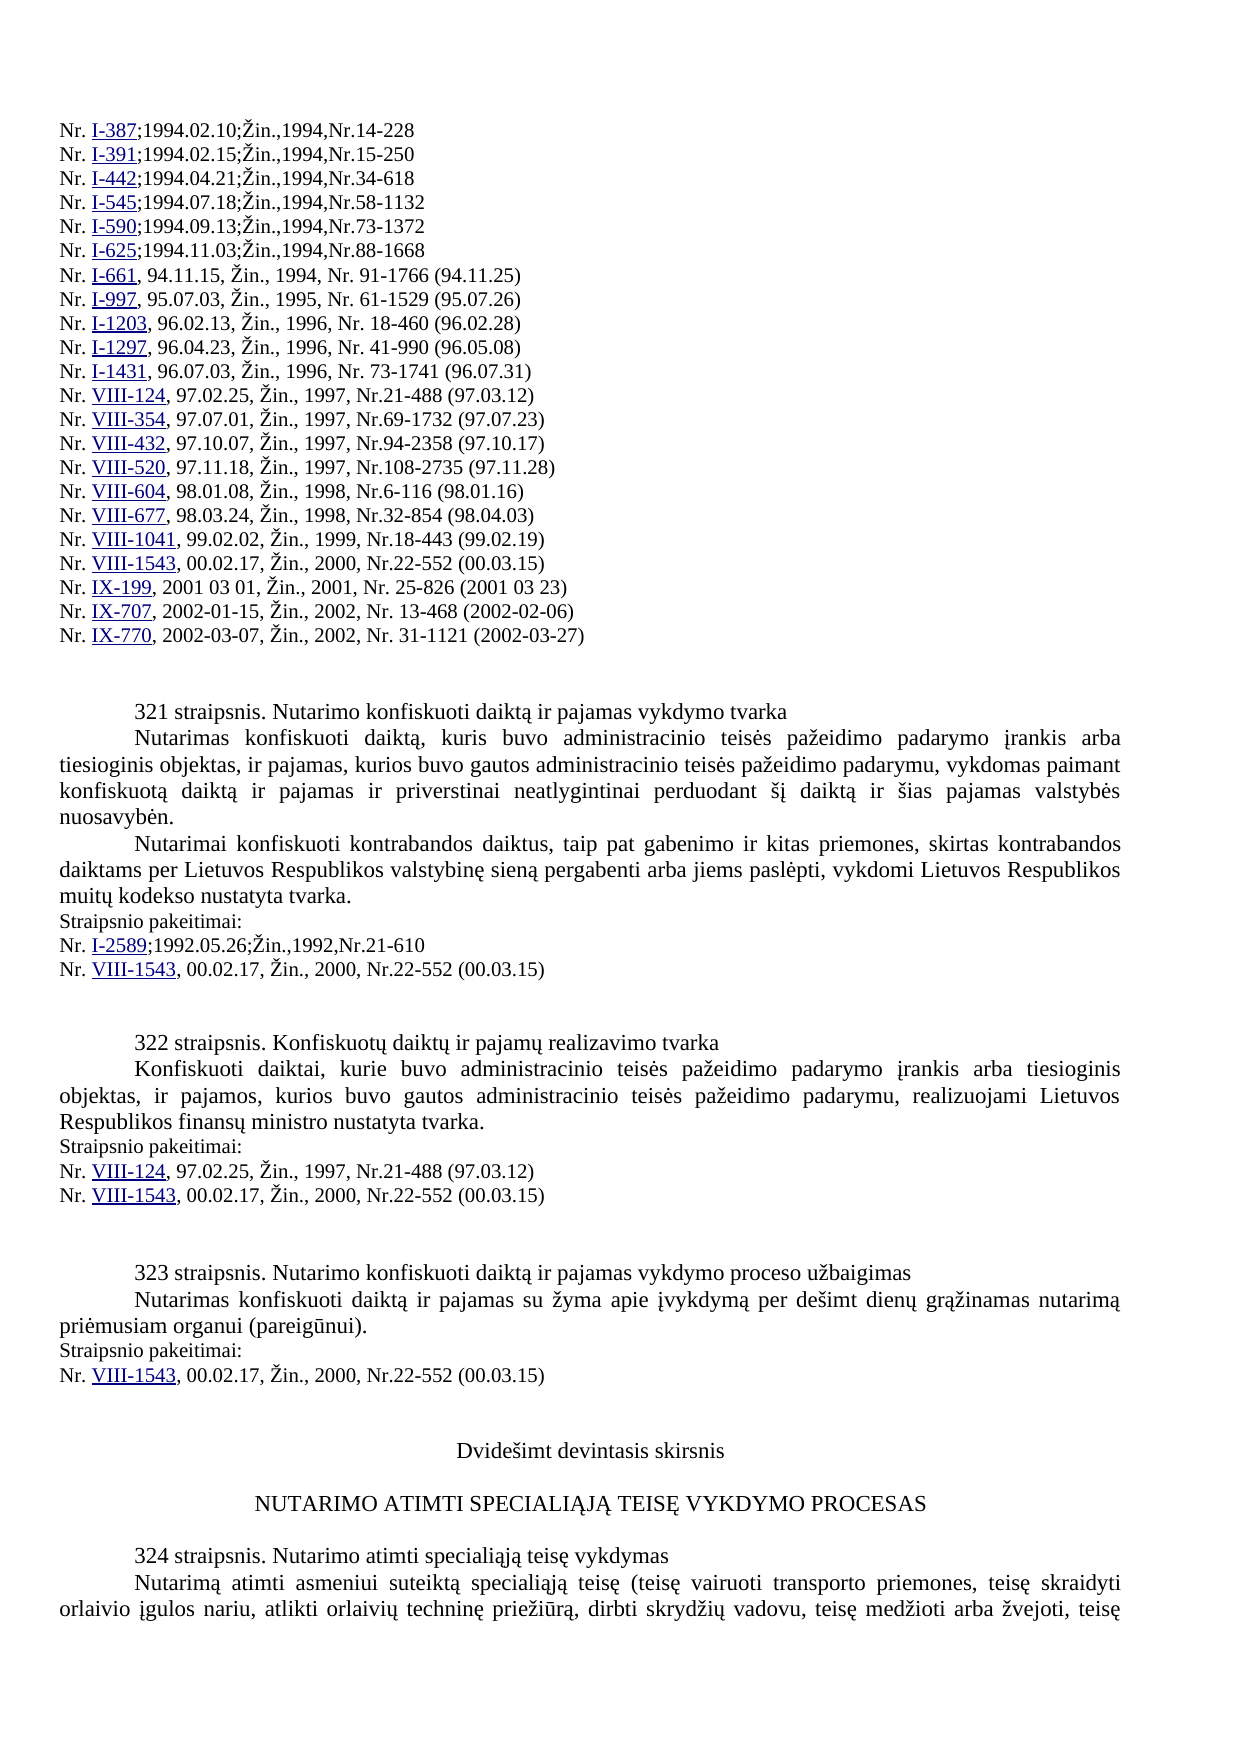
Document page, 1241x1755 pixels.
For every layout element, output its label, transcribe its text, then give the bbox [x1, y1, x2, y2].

text Nr. VIII-1543, 00.02.17, Žin., 2000, Nr.22-552 (00.03.15) [59, 1362, 1122, 1387]
text Nutarimas konfiskuoti daiktą ir pajamas su žyma apie įvykdymą per dešimt dienų grąžinamas nutarimą priėmusiam organui (pareigūnui). [59, 1286, 1122, 1338]
text Nutarimą atimti asmeniui suteiktą specialiąją teisę (teisę vairuoti transporto priemones, teisę skraidyti orlaivio įgulos nariu, atlikti orlaivių techninę priežiūrą, dirbti skrydžių vadovu, teisę medžioti arba žvejoti, teisę [59, 1569, 1122, 1621]
text Nr. VIII-604, 98.01.08, Žin., 1998, Nr.6-116 (98.01.16) [59, 479, 1122, 503]
text Nr. IX-707, 2002-01-15, Žin., 2002, Nr. 13-468 (2002-02-06) [59, 599, 1122, 623]
text Straipsnio pakeitimai: [59, 1338, 1122, 1362]
text 321 straipsnis. Nutarimo konfiskuoti daiktą ir pajamas vykdymo tvarka [59, 698, 1122, 724]
text Straipsnio pakeitimai: [59, 909, 1122, 933]
text Nr. I-1203, 96.02.13, Žin., 1996, Nr. 18-460 (96.02.28) [59, 311, 1122, 335]
text Nr. I-442;1994.04.21;Žin.,1994,Nr.34-618 [59, 166, 1122, 190]
text Nr. I-1431, 96.07.03, Žin., 1996, Nr. 73-1741 (96.07.31) [59, 359, 1122, 383]
text Straipsnio pakeitimai: [59, 1134, 1122, 1158]
text Nutarimas konfiskuoti daiktą, kuris buvo administracinio teisės pažeidimo padarymo įrankis arba tiesioginis objektas, ir pajamas, kurios buvo gautos administracinio teisės pažeidimo padarymu, vykdomas paimant konfiskuotą daiktą ir pajamas ir priverstinai neatlygintinai perduodant šį daiktą ir šias pajamas valstybės nuosavybėn. [59, 724, 1122, 830]
text Nr. VIII-520, 97.11.18, Žin., 1997, Nr.108-2735 (97.11.28) [59, 455, 1122, 479]
text Nutarimai konfiskuoti kontrabandos daiktus, taip pat gabenimo ir kitas priemones, skirtas kontrabandos daiktams per Lietuvos Respublikos valstybinę sieną pergabenti arba jiems paslėpti, vykdomi Lietuvos Respublikos muitų kodekso nustatyta tvarka. [59, 830, 1122, 909]
text 323 straipsnis. Nutarimo konfiskuoti daiktą ir pajamas vykdymo proceso užbaigimas [134, 1259, 1122, 1286]
text Nr. VIII-124, 97.02.25, Žin., 1997, Nr.21-488 (97.03.12) [59, 383, 1122, 407]
text Nr. VIII-1543, 00.02.17, Žin., 2000, Nr.22-552 (00.03.15) [59, 551, 1122, 575]
text Nr. I-391;1994.02.15;Žin.,1994,Nr.15-250 [59, 142, 1122, 166]
text Nr. VIII-1041, 99.02.02, Žin., 1999, Nr.18-443 (99.02.19) [59, 527, 1122, 551]
text Nr. VIII-677, 98.03.24, Žin., 1998, Nr.32-854 (98.04.03) [59, 503, 1122, 527]
text Nr. VIII-1543, 00.02.17, Žin., 2000, Nr.22-552 (00.03.15) [59, 957, 1122, 981]
text Nr. I-590;1994.09.13;Žin.,1994,Nr.73-1372 [59, 214, 1122, 238]
text Nr. I-2589;1992.05.26;Žin.,1992,Nr.21-610 [59, 933, 1122, 957]
text Nr. VIII-354, 97.07.01, Žin., 1997, Nr.69-1732 (97.07.23) [59, 407, 1122, 431]
text Nr. VIII-432, 97.10.07, Žin., 1997, Nr.94-2358 (97.10.17) [59, 431, 1122, 455]
text Nr. I-545;1994.07.18;Žin.,1994,Nr.58-1132 [59, 190, 1122, 214]
text Dvidešimt devintasis skirsnis [59, 1437, 1122, 1463]
text NUTARIMO ATIMTI SPECIALIĄJĄ TEISĘ VYKDYMO PROCESAS [59, 1490, 1122, 1516]
text Nr. I-661, 94.11.15, Žin., 1994, Nr. 91-1766 (94.11.25) [59, 262, 1122, 287]
text Nr. I-1297, 96.04.23, Žin., 1996, Nr. 41-990 (96.05.08) [59, 335, 1122, 359]
text Nr. I-387;1994.02.10;Žin.,1994,Nr.14-228 [59, 118, 1122, 142]
text Nr. VIII-124, 97.02.25, Žin., 1997, Nr.21-488 (97.03.12) [59, 1158, 1122, 1183]
text 322 straipsnis. Konfiskuotų daiktų ir pajamų realizavimo tvarka [59, 1029, 1122, 1055]
text Nr. IX-199, 2001 03 01, Žin., 2001, Nr. 25-826 (2001 03 23) [59, 575, 1122, 599]
text Nr. I-997, 95.07.03, Žin., 1995, Nr. 61-1529 (95.07.26) [59, 287, 1122, 311]
text Nr. I-625;1994.11.03;Žin.,1994,Nr.88-1668 [59, 238, 1122, 262]
text Konfiskuoti daiktai, kurie buvo administracinio teisės pažeidimo padarymo įrankis arba tiesioginis objektas, ir pajamos, kurios buvo gautos administracinio teisės pažeidimo padarymu, realizuojami Lietuvos Respublikos finansų ministro nustatyta tvarka. [59, 1055, 1122, 1134]
text Nr. VIII-1543, 00.02.17, Žin., 2000, Nr.22-552 (00.03.15) [59, 1183, 1122, 1207]
text 324 straipsnis. Nutarimo atimti specialiąją teisę vykdymas [59, 1542, 1122, 1569]
text Nr. IX-770, 2002-03-07, Žin., 2002, Nr. 31-1121 (2002-03-27) [59, 623, 1122, 647]
